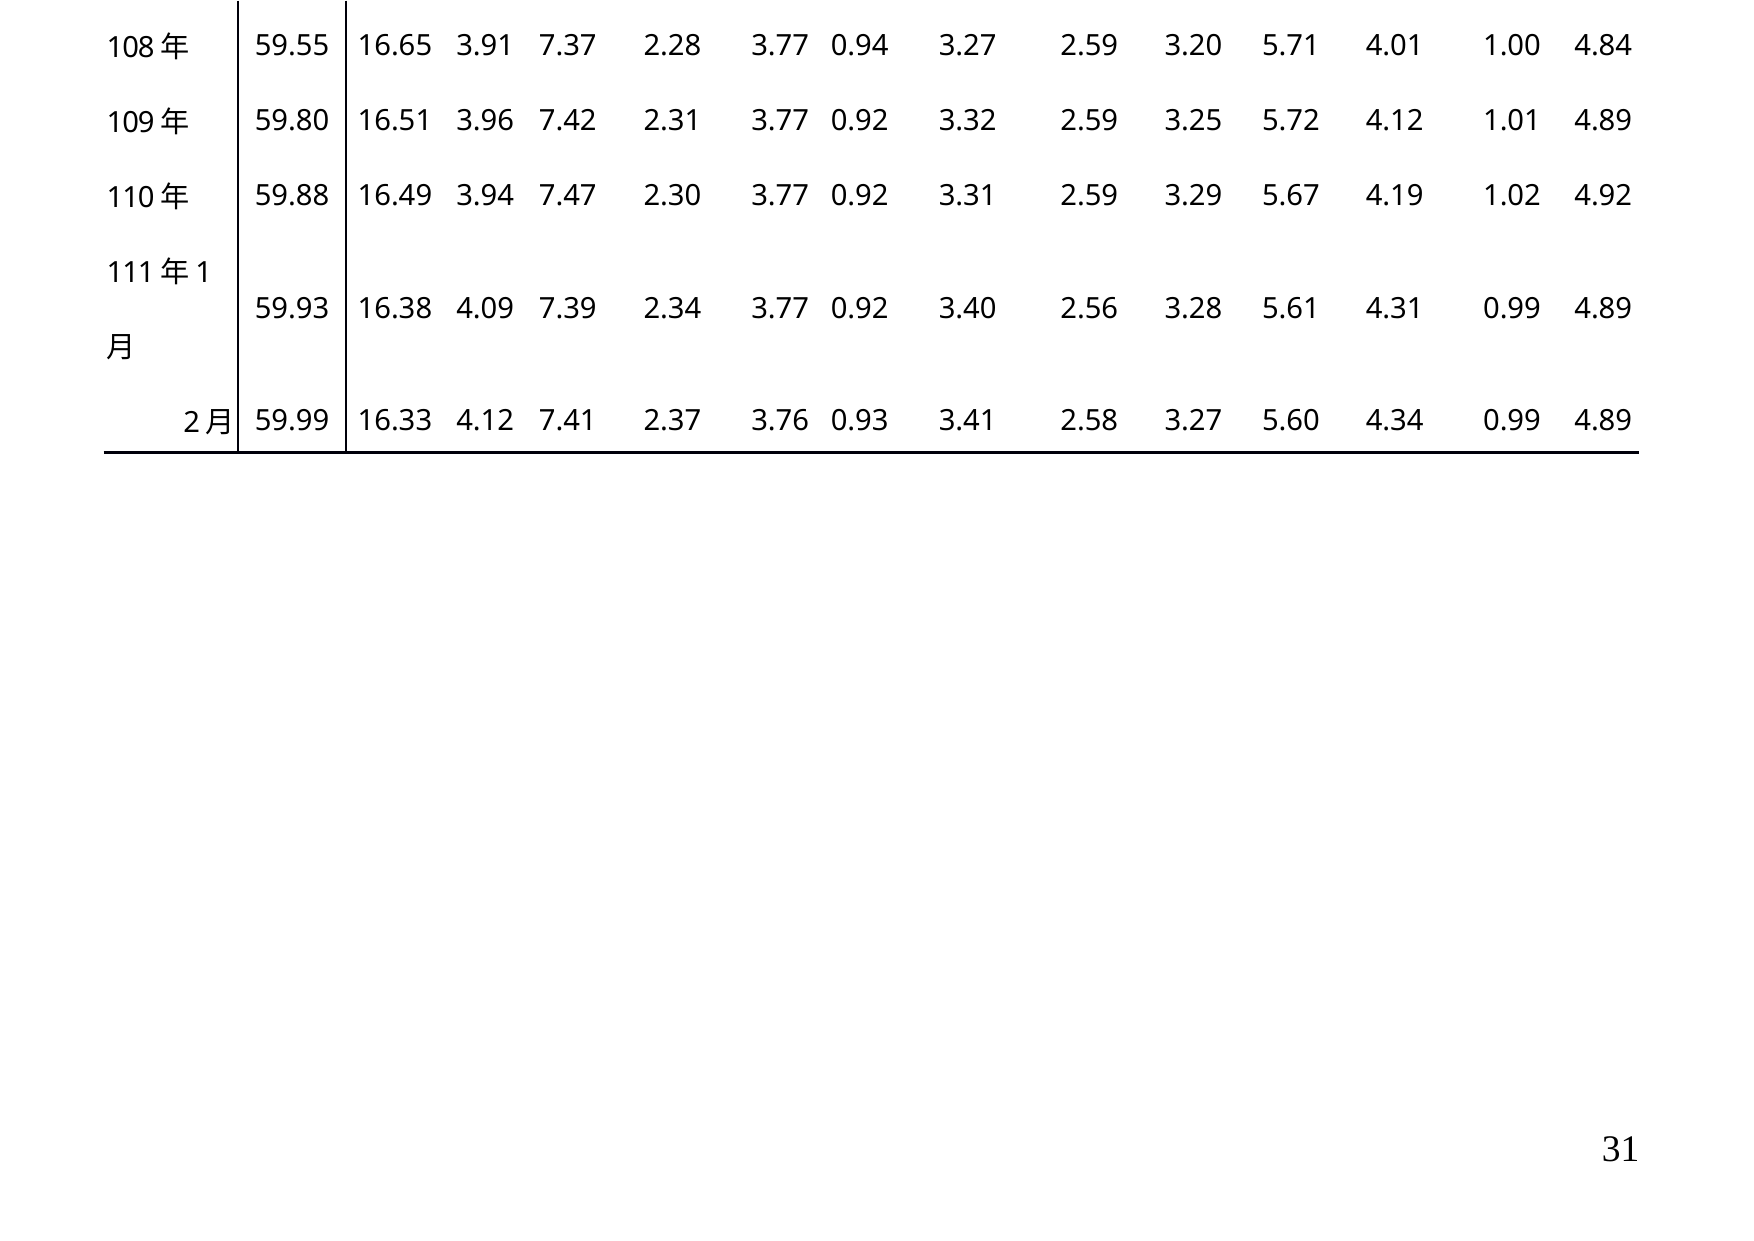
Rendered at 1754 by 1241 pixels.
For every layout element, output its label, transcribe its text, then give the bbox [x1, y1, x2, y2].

table_cell 7.47 [526, 151, 609, 226]
table_cell 0.99 [1457, 226, 1567, 376]
table_cell 16.33 [347, 376, 444, 451]
table_cell 59.93 [239, 226, 345, 376]
table_cell 4.19 [1333, 151, 1457, 226]
table_cell 5.61 [1249, 226, 1332, 376]
table_cell 4.01 [1333, 1, 1457, 76]
table_cell 0.92 [825, 151, 894, 226]
table_cell 2.59 [1041, 76, 1137, 151]
table_cell 3.77 [735, 226, 825, 376]
table_cell 2.28 [609, 1, 735, 76]
table_cell 2月 [104, 376, 237, 451]
table_cell 2.34 [609, 226, 735, 376]
table_cell 16.65 [347, 1, 444, 76]
table_cell 3.25 [1138, 76, 1249, 151]
table_cell 59.55 [239, 1, 345, 76]
table_cell 110年 [104, 151, 237, 226]
table_cell 4.34 [1333, 376, 1457, 451]
table_cell 4.89 [1567, 376, 1639, 451]
table_cell 5.71 [1249, 1, 1332, 76]
table_cell 7.39 [526, 226, 609, 376]
table_cell 3.41 [894, 376, 1041, 451]
table_cell 0.94 [825, 1, 894, 76]
table_cell 5.67 [1249, 151, 1332, 226]
table_cell 3.40 [894, 226, 1041, 376]
table_cell 4.89 [1567, 76, 1639, 151]
table_cell 1.01 [1457, 76, 1567, 151]
table_cell 59.88 [239, 151, 345, 226]
table_cell 3.29 [1138, 151, 1249, 226]
table_cell 4.12 [1333, 76, 1457, 151]
table_cell 1.00 [1457, 1, 1567, 76]
table_cell 2.59 [1041, 1, 1137, 76]
table_cell 1.02 [1457, 151, 1567, 226]
table_cell 108年 [104, 1, 237, 76]
table_cell 4.84 [1567, 1, 1639, 76]
table_cell 5.72 [1249, 76, 1332, 151]
table_cell 59.99 [239, 376, 345, 451]
table_cell 3.77 [735, 151, 825, 226]
table_cell 59.80 [239, 76, 345, 151]
table_cell 2.37 [609, 376, 735, 451]
table_cell 2.31 [609, 76, 735, 151]
table_cell 4.12 [444, 376, 526, 451]
table_cell 3.20 [1138, 1, 1249, 76]
table_cell 5.60 [1249, 376, 1332, 451]
table_cell 0.92 [825, 76, 894, 151]
table_cell 7.42 [526, 76, 609, 151]
table_cell 3.96 [444, 76, 526, 151]
table_cell 3.28 [1138, 226, 1249, 376]
table_cell 3.76 [735, 376, 825, 451]
table_cell 2.30 [609, 151, 735, 226]
table_cell 4.09 [444, 226, 526, 376]
table_cell 0.99 [1457, 376, 1567, 451]
table_cell 2.58 [1041, 376, 1137, 451]
table_cell 3.31 [894, 151, 1041, 226]
table_cell 7.37 [526, 1, 609, 76]
table_cell 16.51 [347, 76, 444, 151]
table_cell 4.31 [1333, 226, 1457, 376]
table_cell 3.27 [894, 1, 1041, 76]
table_cell 4.89 [1567, 226, 1639, 376]
table_cell 2.59 [1041, 151, 1137, 226]
table_cell 3.77 [735, 76, 825, 151]
table_cell 109年 [104, 76, 237, 151]
table_cell 3.32 [894, 76, 1041, 151]
table_cell 3.91 [444, 1, 526, 76]
table_cell 4.92 [1567, 151, 1639, 226]
table_cell 16.38 [347, 226, 444, 376]
table_cell 0.92 [825, 226, 894, 376]
table_cell 16.49 [347, 151, 444, 226]
table_cell 7.41 [526, 376, 609, 451]
table_cell 0.93 [825, 376, 894, 451]
table_cell 111年1月 [104, 226, 237, 376]
table_cell 3.77 [735, 1, 825, 76]
table_cell 3.94 [444, 151, 526, 226]
table_cell 2.56 [1041, 226, 1137, 376]
table_cell 3.27 [1138, 376, 1249, 451]
